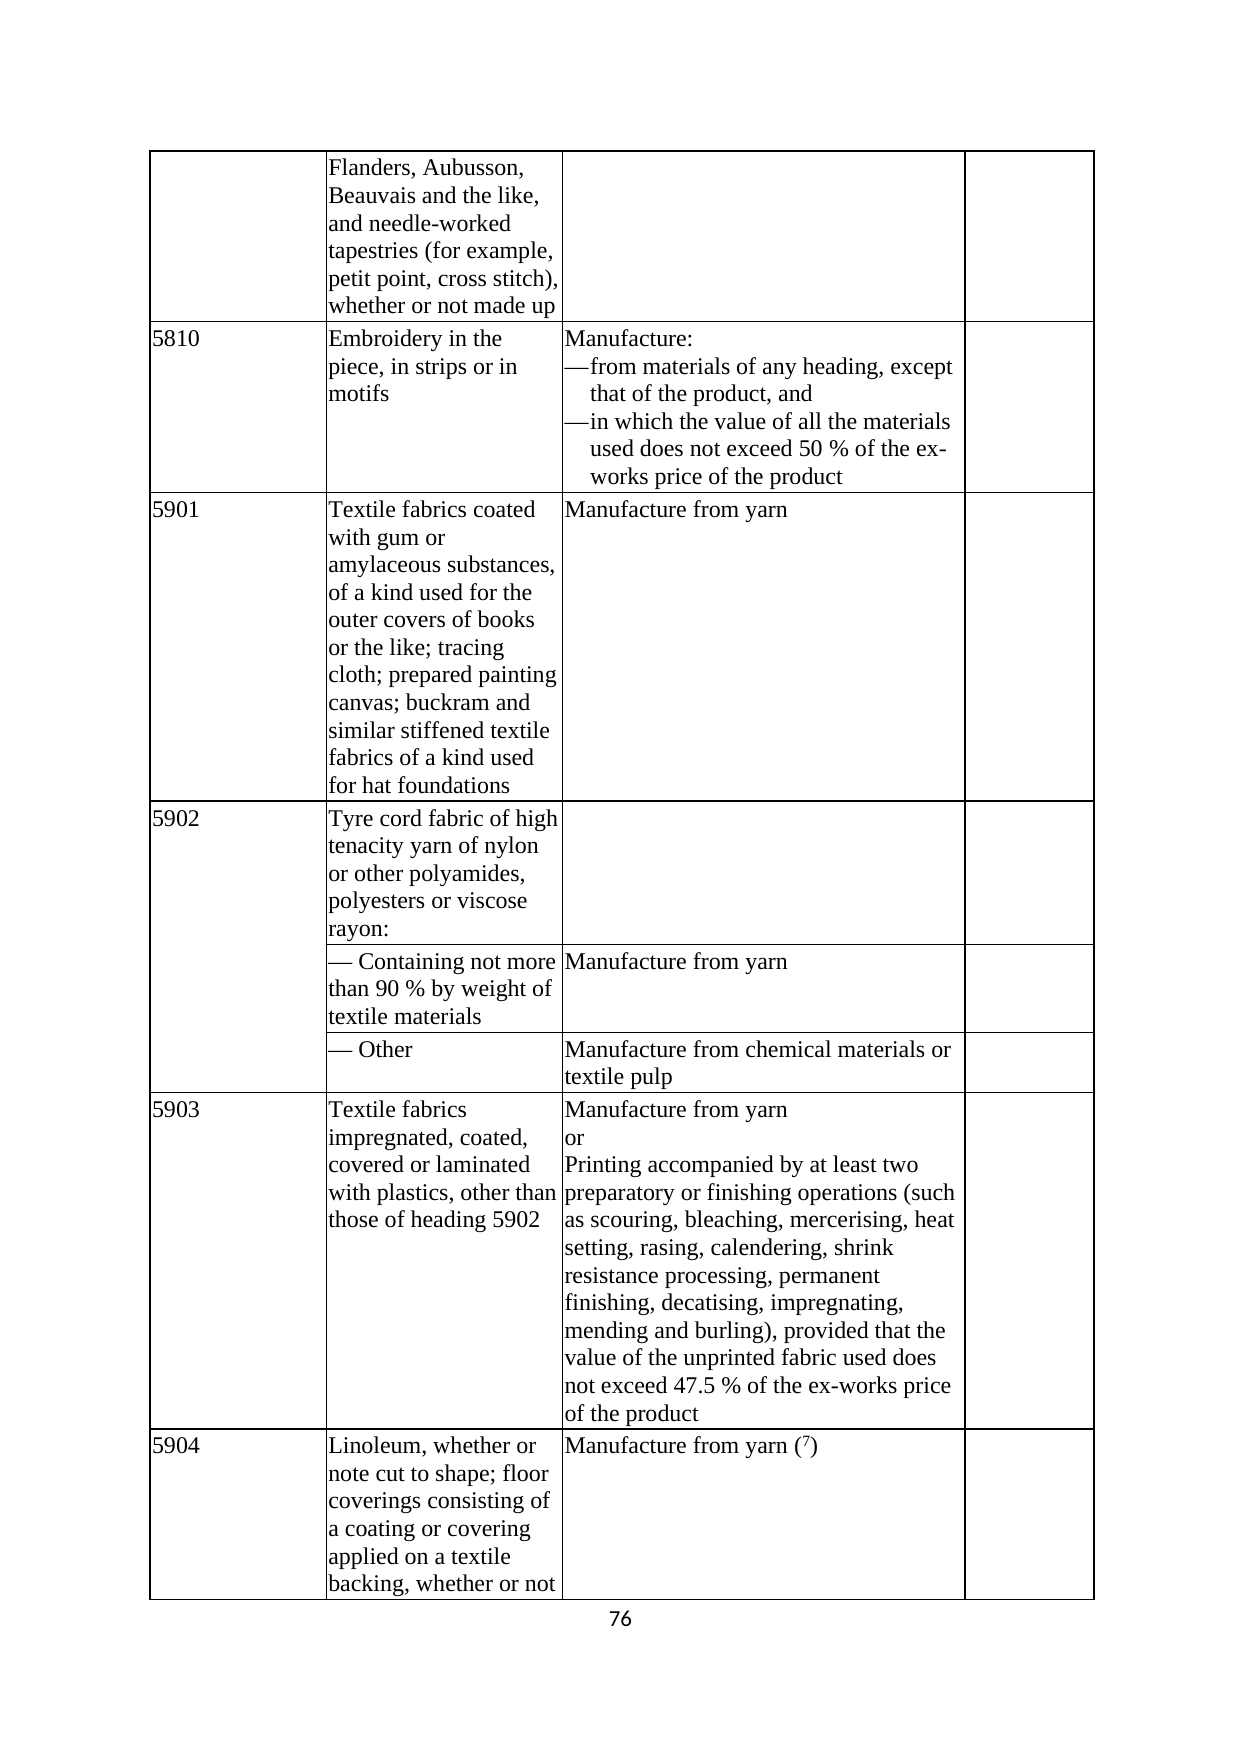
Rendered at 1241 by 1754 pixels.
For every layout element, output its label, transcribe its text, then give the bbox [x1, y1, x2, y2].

table_cell [966, 1093, 1093, 1428]
table_cell Manufacture from yarn (7) [563, 1430, 964, 1599]
table_cell Textile fabrics coated with gum or amylaceous substances, of a kind used for the outer covers of books or the like; tracing cloth; prepared painting canvas; buckram and similar stiffened textile fabrics of a kind used for hat foundations [327, 493, 562, 800]
table_header from materials of any heading, except that of the product, and [590, 352, 963, 407]
table_cell [151, 152, 326, 321]
table_cell [966, 152, 1093, 321]
table_cell — Containing not more than 90 % by weight of textile materials [327, 945, 562, 1031]
table_cell [563, 802, 964, 943]
table_cell [966, 802, 1093, 943]
table_cell 5902 [151, 802, 326, 1092]
table_cell [966, 322, 1093, 492]
table_cell 5901 [151, 493, 326, 800]
table_cell Manufacture: [563, 322, 964, 492]
table_cell — Other [327, 1033, 562, 1092]
table_header — [564, 407, 590, 490]
table_cell 5903 [151, 1093, 326, 1428]
table_cell Embroidery in the piece, in strips or in motifs [327, 322, 562, 492]
table_cell Linoleum, whether or note cut to shape; floor coverings consisting of a coating or covering applied on a textile backing, whether or not [327, 1430, 562, 1599]
table_header — [564, 352, 590, 407]
table_cell Manufacture from yarn or Printing accompanied by at least two preparatory or finishing operations (such as scouring, bleaching, mercerising, heat setting, rasing, calendering, shrink resistance processing, permanent finishing, decatising, impregnating, mending and burling), provided that the value of the unprinted fabric used does not exceed 47.5 % of the ex-works price of the product [563, 1093, 964, 1428]
table_cell [966, 945, 1093, 1031]
table_header in which the value of all the materials used does not exceed 50 % of the ex-works price of the product [590, 407, 963, 490]
table_cell [966, 1430, 1093, 1599]
table_cell Manufacture from chemical materials or textile pulp [563, 1033, 964, 1092]
table_cell Tyre cord fabric of high tenacity yarn of nylon or other polyamides, polyesters or viscose rayon: [327, 802, 562, 943]
table_cell [563, 152, 964, 321]
table_cell Manufacture from yarn [563, 945, 964, 1031]
table_cell 5810 [151, 322, 326, 492]
table_cell [966, 1033, 1093, 1092]
table_cell Flanders, Aubusson, Beauvais and the like, and needle-worked tapestries (for example, petit point, cross stitch), whether or not made up [327, 152, 562, 321]
table_cell Manufacture from yarn [563, 493, 964, 800]
table_cell 5904 [151, 1430, 326, 1599]
table_cell [966, 493, 1093, 800]
table_cell Textile fabrics impregnated, coated, covered or laminated with plastics, other than those of heading 5902 [327, 1093, 562, 1428]
